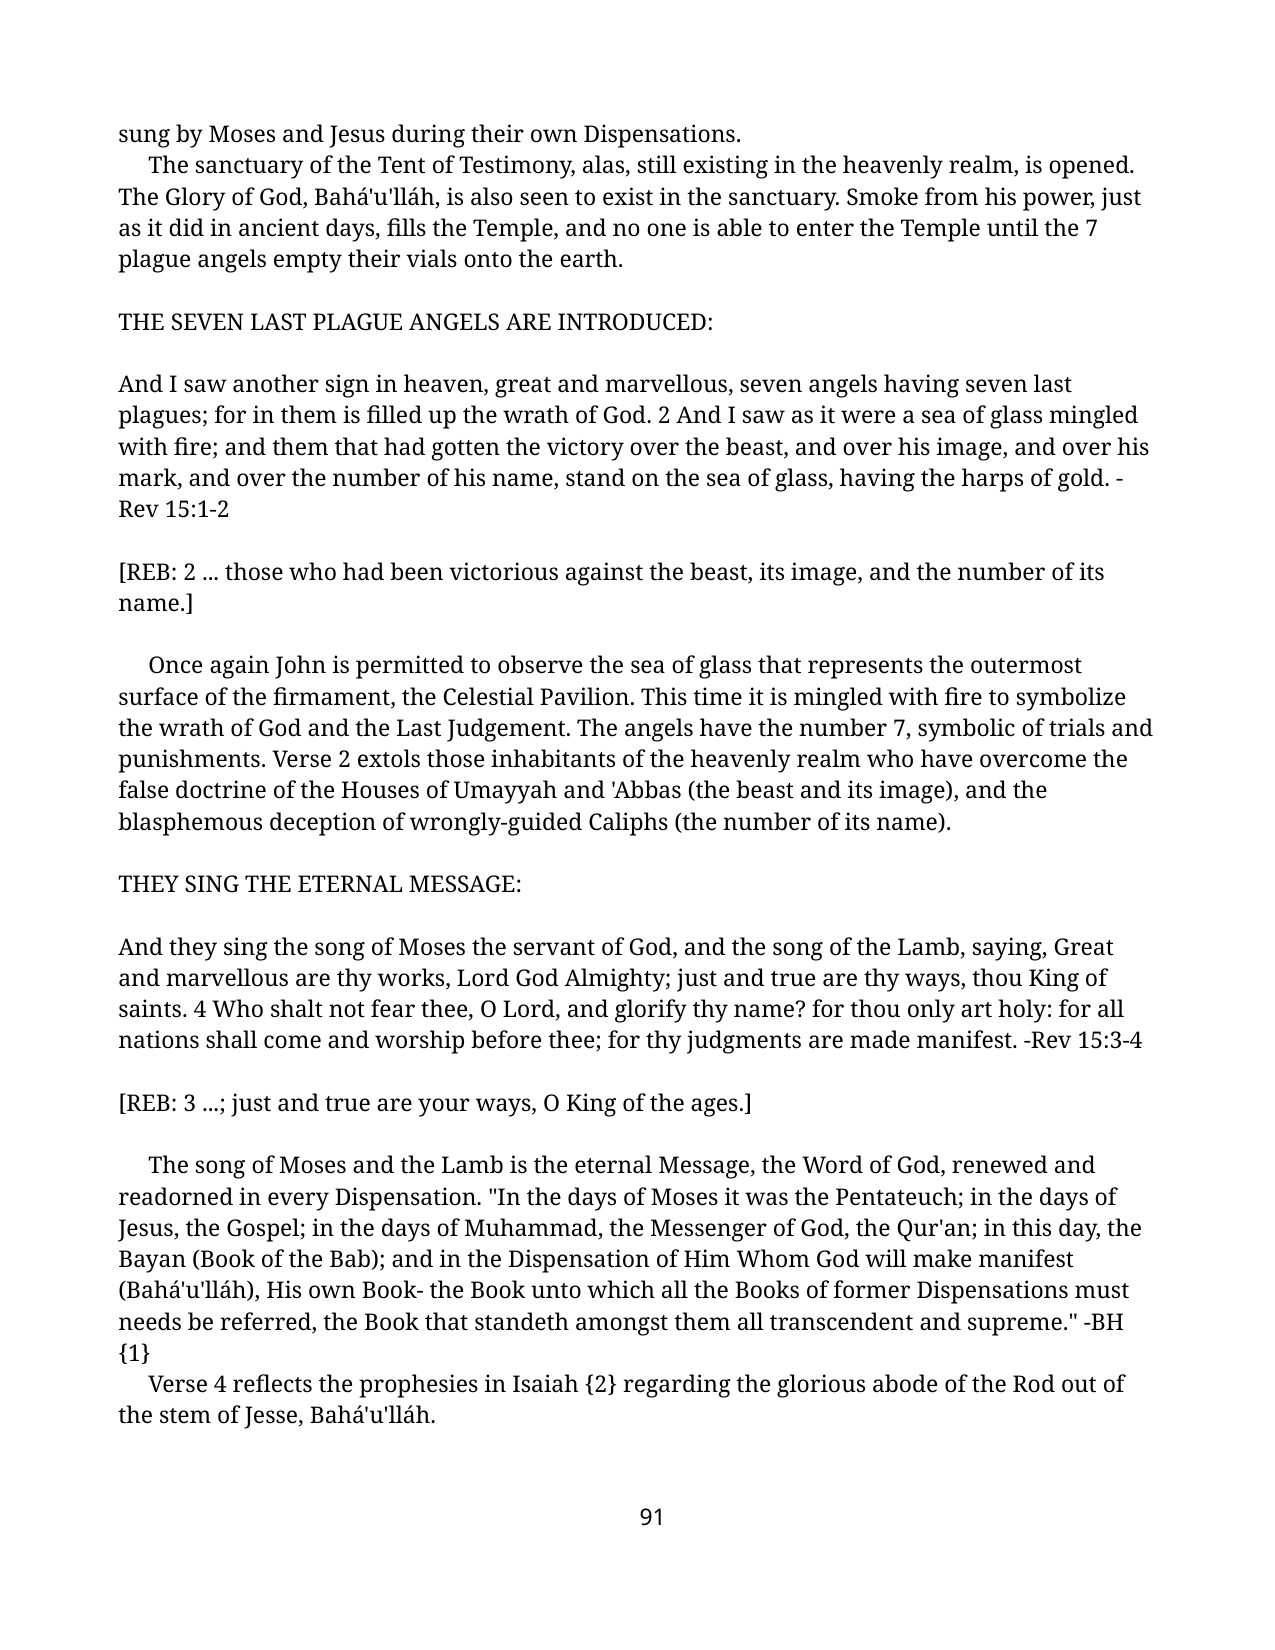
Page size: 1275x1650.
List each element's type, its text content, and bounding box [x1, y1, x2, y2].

text THE SEVEN LAST PLAGUE ANGELS ARE INTRODUCED: [118, 306, 1157, 337]
text [REB: 3 ...; just and true are your ways, O King of the ages.] [118, 1087, 1157, 1118]
text And they sing the song of Moses the servant of God, and the song of the Lamb, saying, Great and marvellous are thy works, Lord God Almighty; just and true are thy ways, thou King of saints. 4 Who shalt not fear thee, O Lord, and glorify thy name? for thou only art holy: for all nations shall come and worship before thee; for thy judgments are made manifest. -Rev 15:3-4 [118, 931, 1157, 1056]
text The song of Moses and the Lamb is the eternal Message, the Word of God, renewed and readorned in every Dispensation. "In the days of Moses it was the Pentateuch; in the days of Jesus, the Gospel; in the days of Muhammad, the Messenger of God, the Qur'an; in this day, the Bayan (Book of the Bab); and in the Dispensation of Him Whom God will make manifest (Bahá'u'lláh), His own Book- the Book unto which all the Books of former Dispensations must needs be referred, the Book that standeth amongst them all transcendent and supreme." -BH {1} [118, 1149, 1157, 1368]
text THEY SING THE ETERNAL MESSAGE: [118, 868, 1157, 899]
text Once again John is permitted to observe the sea of glass that represents the outermost surface of the firmament, the Celestial Pavilion. This time it is mingled with fire to symbolize the wrath of God and the Last Judgement. The angels have the number 7, symbolic of trials and punishments. Verse 2 extols those inhabitants of the heavenly realm who have overcome the false doctrine of the Houses of Umayyah and 'Abbas (the beast and its image), and the blasphemous deception of wrongly-guided Caliphs (the number of its name). [118, 649, 1157, 837]
text The sanctuary of the Tent of Testimony, alas, still existing in the heavenly realm, is opened. The Glory of God, Bahá'u'lláh, is also seen to exist in the sanctuary. Smoke from his power, just as it did in ancient days, fills the Temple, and no one is able to enter the Temple until the 7 plague angels empty their vials onto the earth. [118, 149, 1157, 274]
text sung by Moses and Jesus during their own Dispensations. [118, 118, 1157, 149]
text [REB: 2 ... those who had been victorious against the beast, its image, and the number of its name.] [118, 556, 1157, 618]
text And I saw another sign in heaven, great and marvellous, seven angels having seven last plagues; for in them is filled up the wrath of God. 2 And I saw as it were a sea of glass mingled with fire; and them that had gotten the victory over the beast, and over his image, and over his mark, and over the number of his name, stand on the sea of glass, having the harps of gold. -Rev 15:1-2 [118, 368, 1157, 524]
text Verse 4 reflects the prophesies in Isaiah {2} regarding the glorious abode of the Rod out of the stem of Jesse, Bahá'u'lláh. [118, 1368, 1157, 1431]
